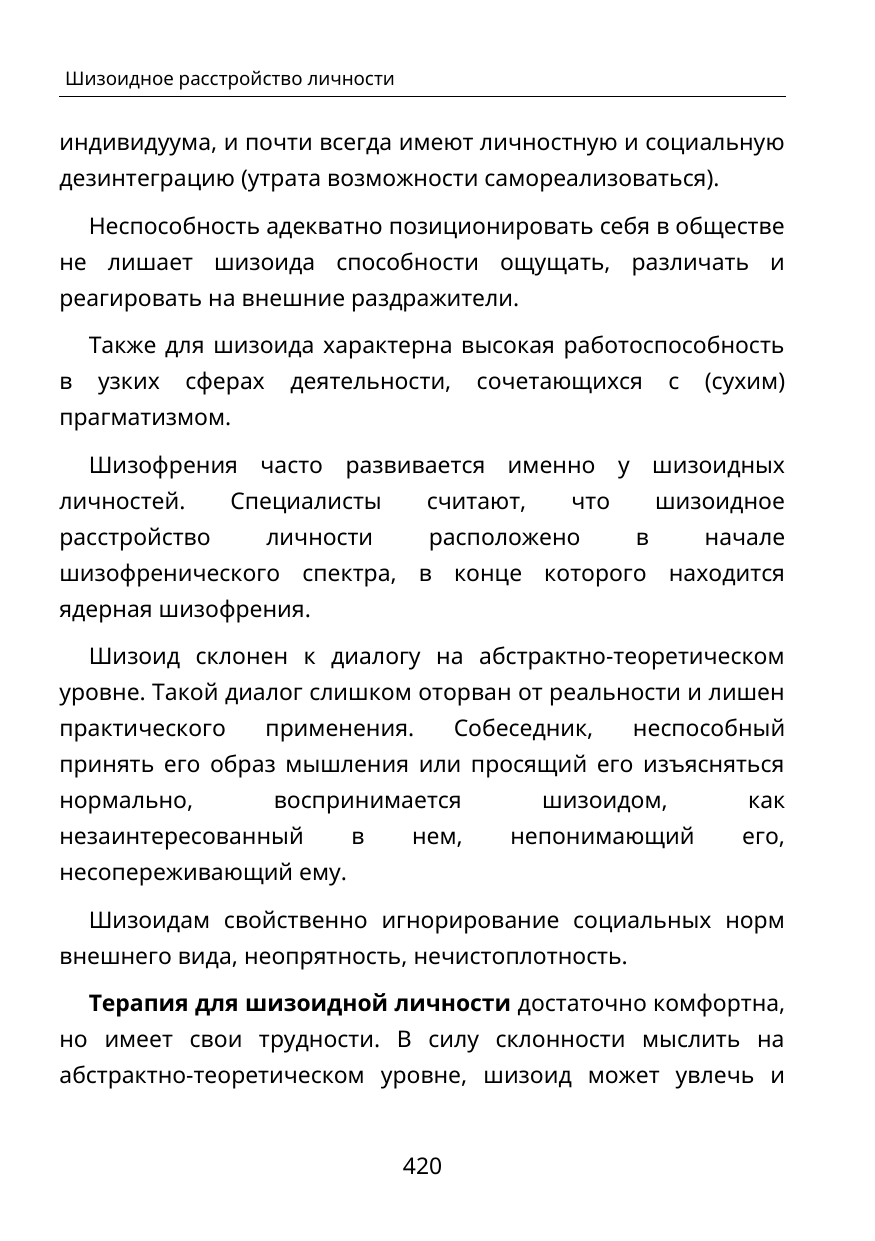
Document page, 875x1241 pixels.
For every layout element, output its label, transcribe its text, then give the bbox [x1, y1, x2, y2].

text индивидуума, и почти всегда имеют личностную и социальную дезинтеграцию (утрата возможности самореализоваться). [59, 126, 786, 193]
text Шизофрения часто развивается именно у шизоидных личностей. Специалисты считают, что шизоидное расстройство личности расположено в начале шизофренического спектра, в конце которого находится ядерная шизофрения. [59, 449, 786, 624]
text Неспособность адекватно позиционировать себя в обществе не лишает шизоида способности ощущать, различать и реагировать на внешние раздражители. [59, 210, 786, 313]
text Также для шизоида характерна высокая работоспособность в узких сферах деятельности, сочетающихся с (сухим) прагматизмом. [59, 329, 786, 432]
text Терапия для шизоидной личности достаточно комфортна, но имеет свои трудности. В силу склонности мыслить на абстрактно-теоретическом уровне, шизоид может увлечь и [59, 987, 786, 1090]
text Шизоид склонен к диалогу на абстрактно-теоретическом уровне. Такой диалог слишком оторван от реальности и лишен практического применения. Собеседник, неспособный принять его образ мышления или просящий его изъясняться нормально, воспринимается шизоидом, как незаинтересованный в нем, непонимающий его, несопереживающий ему. [59, 640, 786, 887]
text Шизоидам свойственно игнорирование социальных норм внешнего вида, неопрятность, нечистоплотность. [59, 904, 786, 971]
